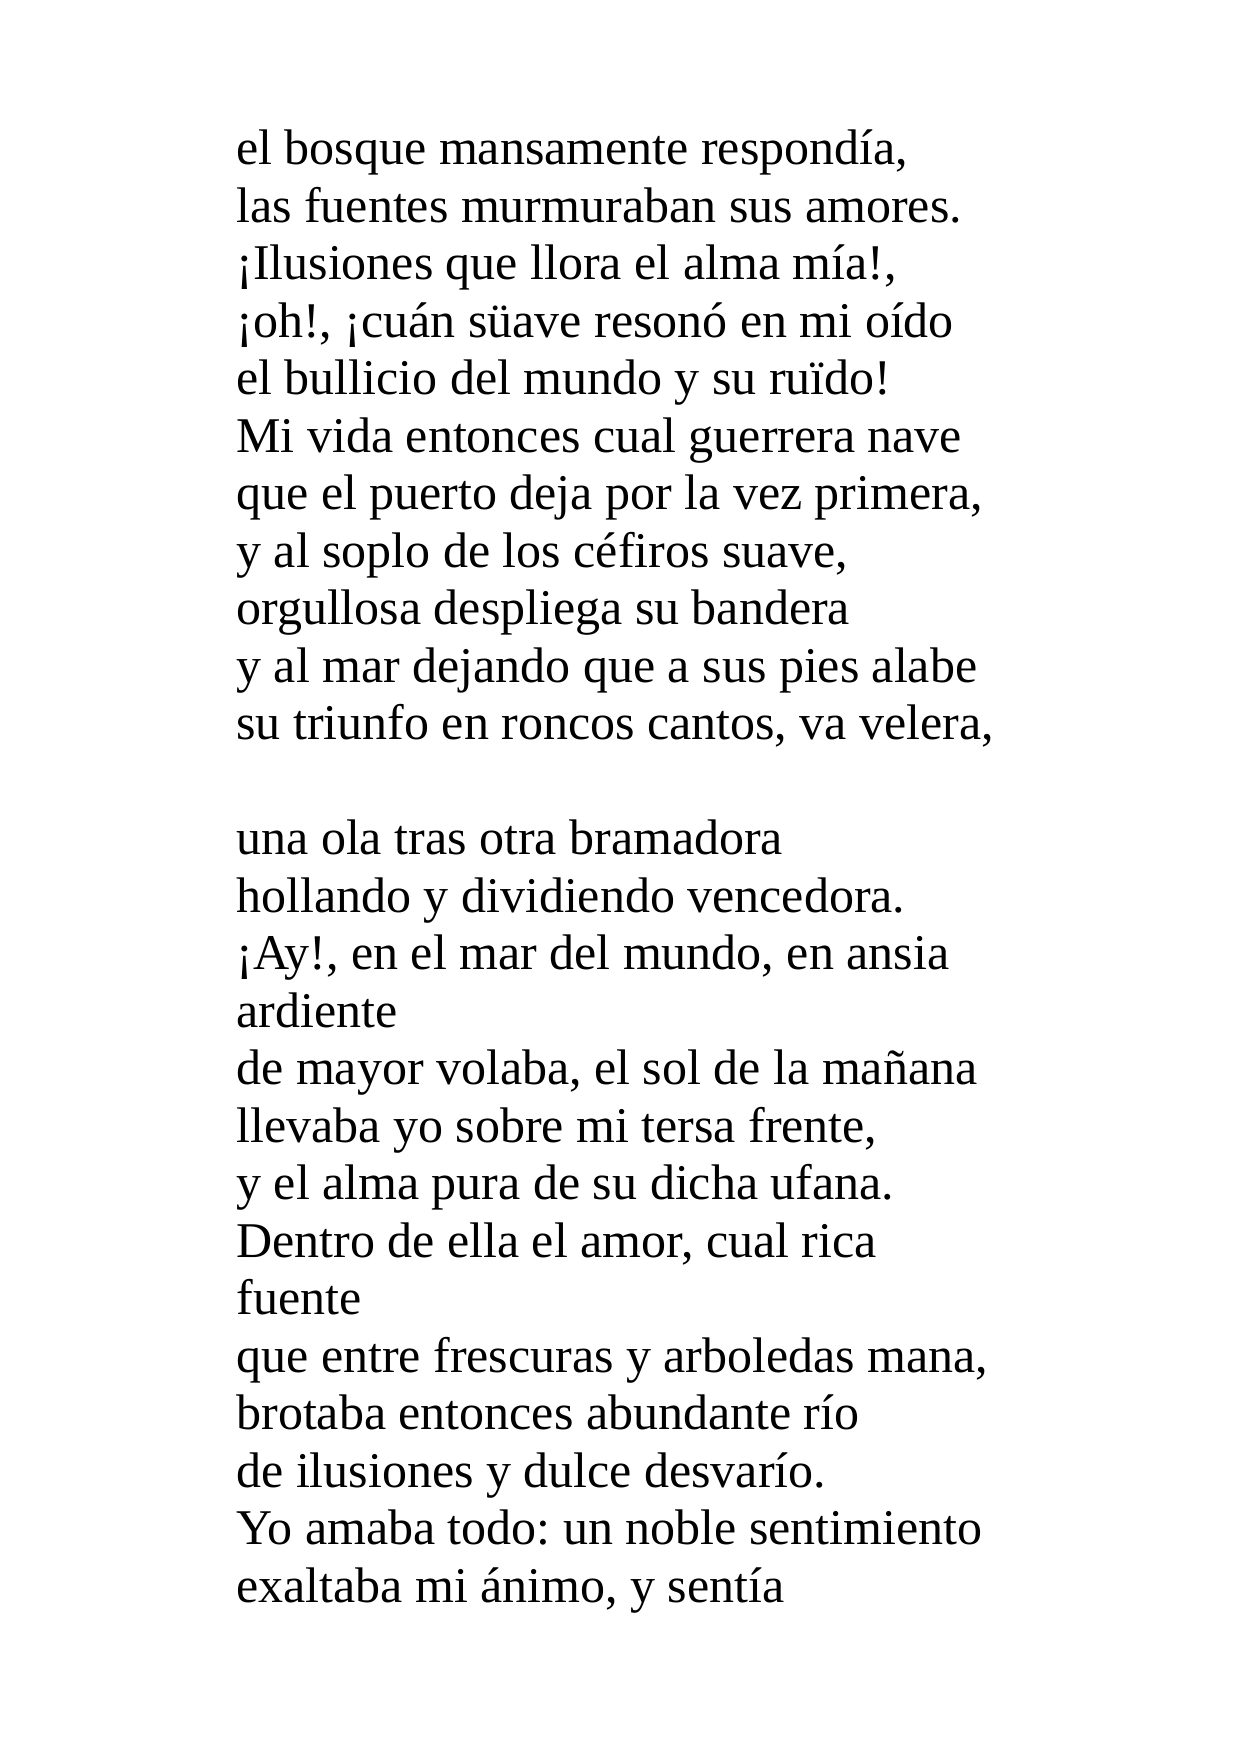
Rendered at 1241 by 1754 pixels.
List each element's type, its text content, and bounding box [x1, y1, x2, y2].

text el bosque mansamente respondía, las fuentes murmuraban sus amores. ¡Ilusiones que llora el alma mía!, ¡oh!, ¡cuán süave resonó en mi oído el bullicio del mundo y su ruïdo! Mi vida entonces cual guerrera nave que el puerto deja por la vez primera, y al soplo de los céfiros suave, orgullosa despliega su bandera y al mar dejando que a sus pies alabe su triunfo en roncos cantos, va velera, una ola tras otra bramadora hollando y dividiendo vencedora. ¡Ay!, en el mar del mundo, en ansia ardiente de mayor volaba, el sol de la mañana llevaba yo sobre mi tersa frente, y el alma pura de su dicha ufana. Dentro de ella el amor, cual rica fuente que entre frescuras y arboledas mana, brotaba entonces abundante río de ilusiones y dulce desvarío. Yo amaba todo: un noble sentimiento exaltaba mi ánimo, y sentía [236, 118, 1004, 1613]
